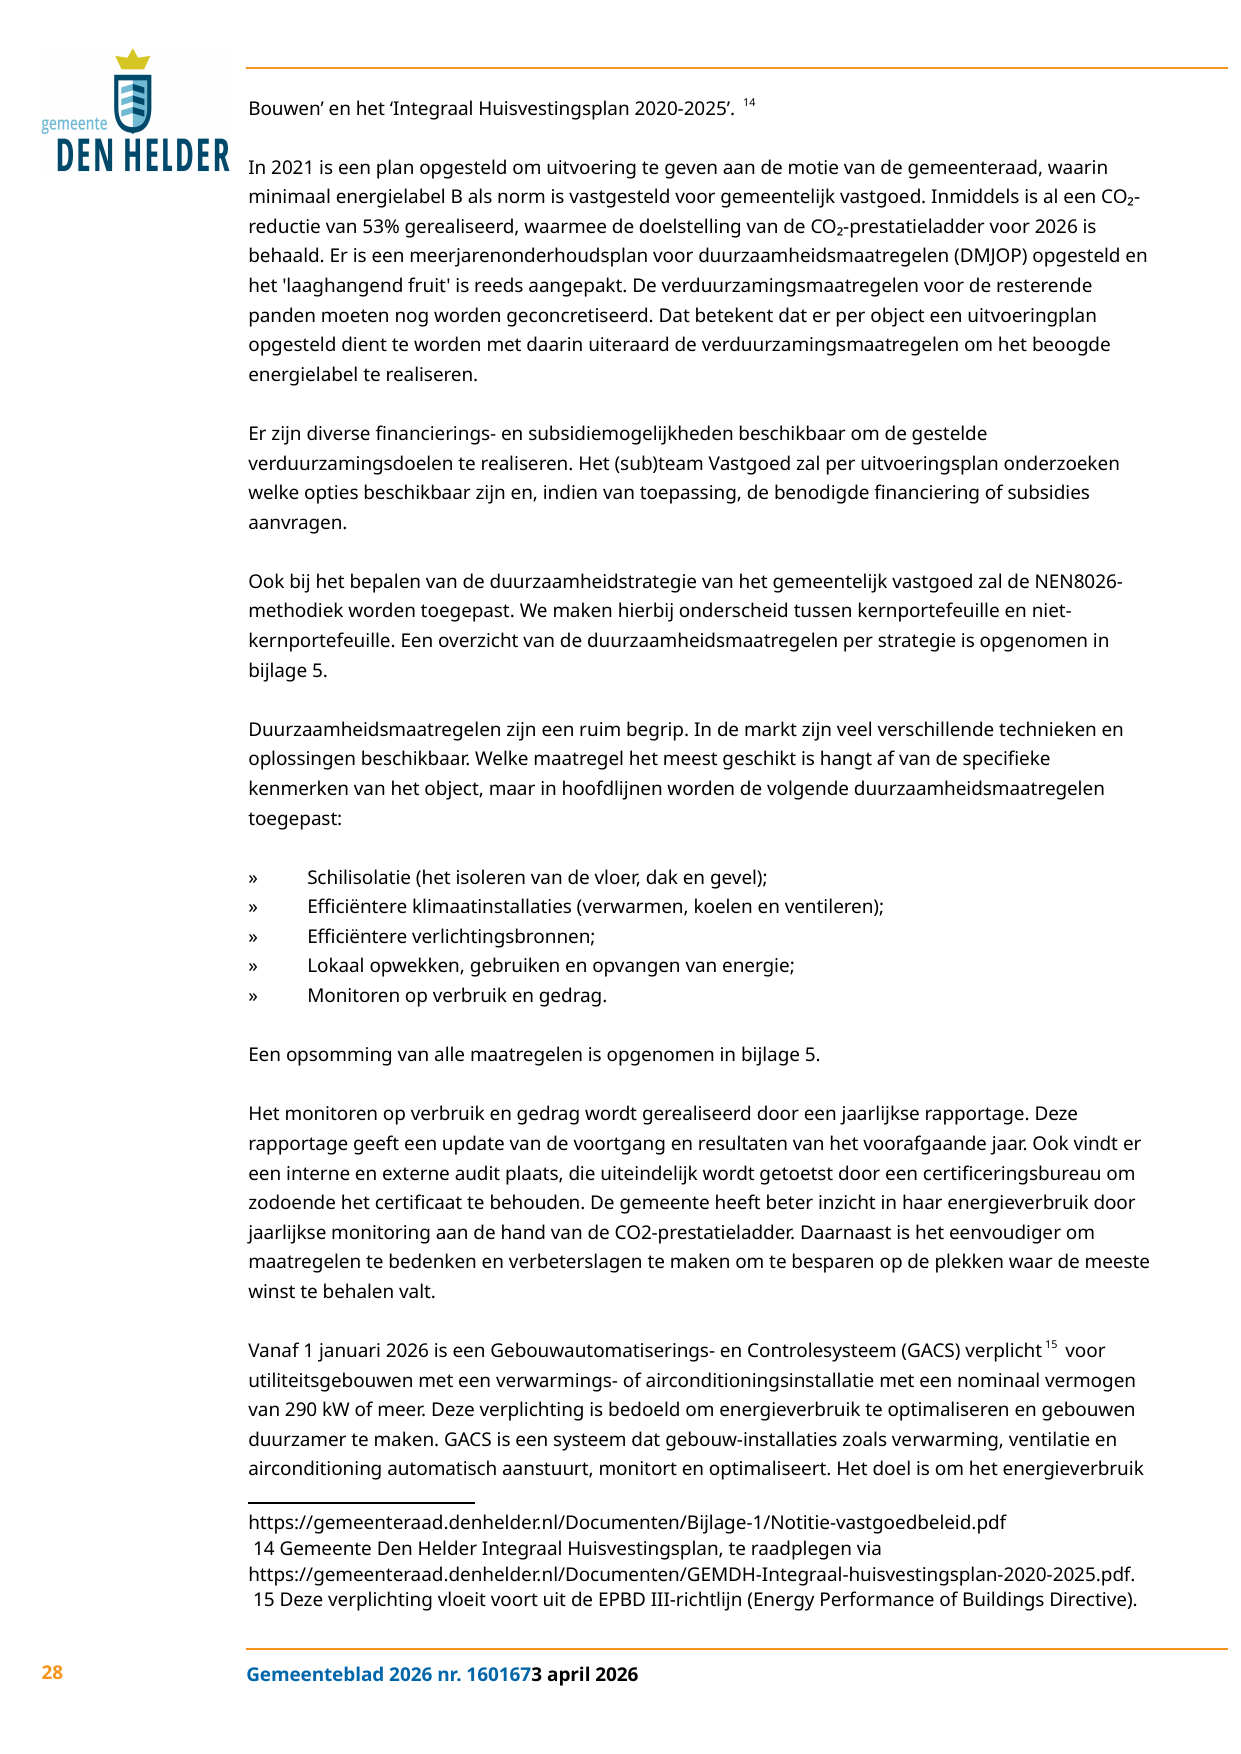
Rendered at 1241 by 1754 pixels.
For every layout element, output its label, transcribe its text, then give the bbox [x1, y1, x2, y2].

picture [63, 144, 68, 165]
text Bouwen’ en het ‘Integraal Huisvestingsplan 2020-2025’. [248, 95, 1152, 121]
text Deze verplichting vloeit voort uit de EPBD III-richtlijn (Energy Performance of Buildings Directive). [248, 1586, 1152, 1612]
list Efficiëntere verlichtingsbronnen; [248, 923, 1152, 949]
picture [100, 154, 106, 172]
picture [41, 47, 231, 172]
text In 2021 is een plan opgesteld om uitvoering te geven aan de motie van de gemeenteraad, waarin minimaal energielabel B als norm is vastgesteld voor gemeentelijk vastgoed. Inmiddels is al een CO₂-reductie van 53% gerealiseerd, waarmee de doelstelling van de CO₂-prestatieladder voor 2026 is behaald. Er is een meerjarenonderhoudsplan voor duurzaamheidsmaatregelen (DMJOP) opgesteld en het 'laaghangend fruit' is reeds aangepakt. De verduurzamingsmaatregelen voor de resterende panden moeten nog worden geconcretiseerd. Dat betekent dat er per object een uitvoeringplan opgesteld dient te worden met daarin uiteraard de verduurzamingsmaatregelen om het beoogde energielabel te realiseren. [248, 154, 1152, 387]
text Gemeente Den Helder Integraal Huisvestingsplan, te raadplegen via https://gemeenteraad.denhelder.nl/Documenten/GEMDH-Integraal-huisvestingsplan-2020-2025.pdf. [248, 1535, 1152, 1586]
list Lokaal opwekken, gebruiken en opvangen van energie; [248, 953, 1152, 978]
list Efficiëntere klimaatinstallaties (verwarmen, koelen en ventileren); [248, 893, 1152, 919]
picture [182, 144, 187, 165]
text Ook bij het bepalen van de duurzaamheidstrategie van het gemeentelijk vastgoed zal de NEN8026-methodiek worden toegepast. We maken hierbij onderscheid tussen kernportefeuille en niet-kernportefeuille. Een overzicht van de duurzaamheidsmaatregelen per strategie is opgenomen in bijlage 5. [248, 568, 1152, 683]
text Duurzaamheidsmaatregelen zijn een ruim begrip. In de markt zijn veel verschillende technieken en oplossingen beschikbaar. Welke maatregel het meest geschikt is hangt af van de specifieke kenmerken van het object, maar in hoofdlijnen worden de volgende duurzaamheidsmaatregelen toegepast: [248, 716, 1152, 831]
picture [220, 160, 224, 172]
text https://gemeenteraad.denhelder.nl/Documenten/Bijlage-1/Notitie-vastgoedbeleid.pdf [248, 1509, 1152, 1535]
text Een opsomming van alle maatregelen is opgenomen in bijlage 5. [248, 1041, 1152, 1067]
text Vanaf 1 januari 2026 is een Gebouwautomatiserings- en Controlesysteem (GACS) verplicht voor utiliteitsgebouwen met een verwarmings- of airconditioningsinstallatie met een nominaal vermogen van 290 kW of meer. Deze verplichting is bedoeld om energieverbruik te optimaliseren en gebouwen duurzamer te maken. GACS is een systeem dat gebouw-installaties zoals verwarming, ventilatie en airconditioning automatisch aanstuurt, monitort en optimaliseert. Het doel is om het energieverbruik [248, 1337, 1152, 1481]
text Er zijn diverse financierings- en subsidiemogelijkheden beschikbaar om de gestelde verduurzamingsdoelen te realiseren. Het (sub)team Vastgoed zal per uitvoeringsplan onderzoeken welke opties beschikbaar zijn en, indien van toepassing, de benodigde financiering of subsidies aanvragen. [248, 420, 1152, 535]
text Het monitoren op verbruik en gedrag wordt gerealiseerd door een jaarlijkse rapportage. Deze rapportage geeft een update van de voortgang en resultaten van het voorafgaande jaar. Ook vindt er een interne en externe audit plaats, die uiteindelijk wordt getoetst door een certificeringsbureau om zodoende het certificaat te behouden. De gemeente heeft beter inzicht in haar energieverbruik door jaarlijkse monitoring aan de hand van de CO2-prestatieladder. Daarnaast is het eenvoudiger om maatregelen te bedenken en verbeterslagen te maken om te besparen op de plekken waar de meeste winst te behalen valt. [248, 1101, 1152, 1304]
picture [130, 157, 135, 172]
list Schilisolatie (het isoleren van de vloer, dak en gevel); [248, 864, 1152, 890]
list Monitoren op verbruik en gedrag. [248, 982, 1152, 1008]
